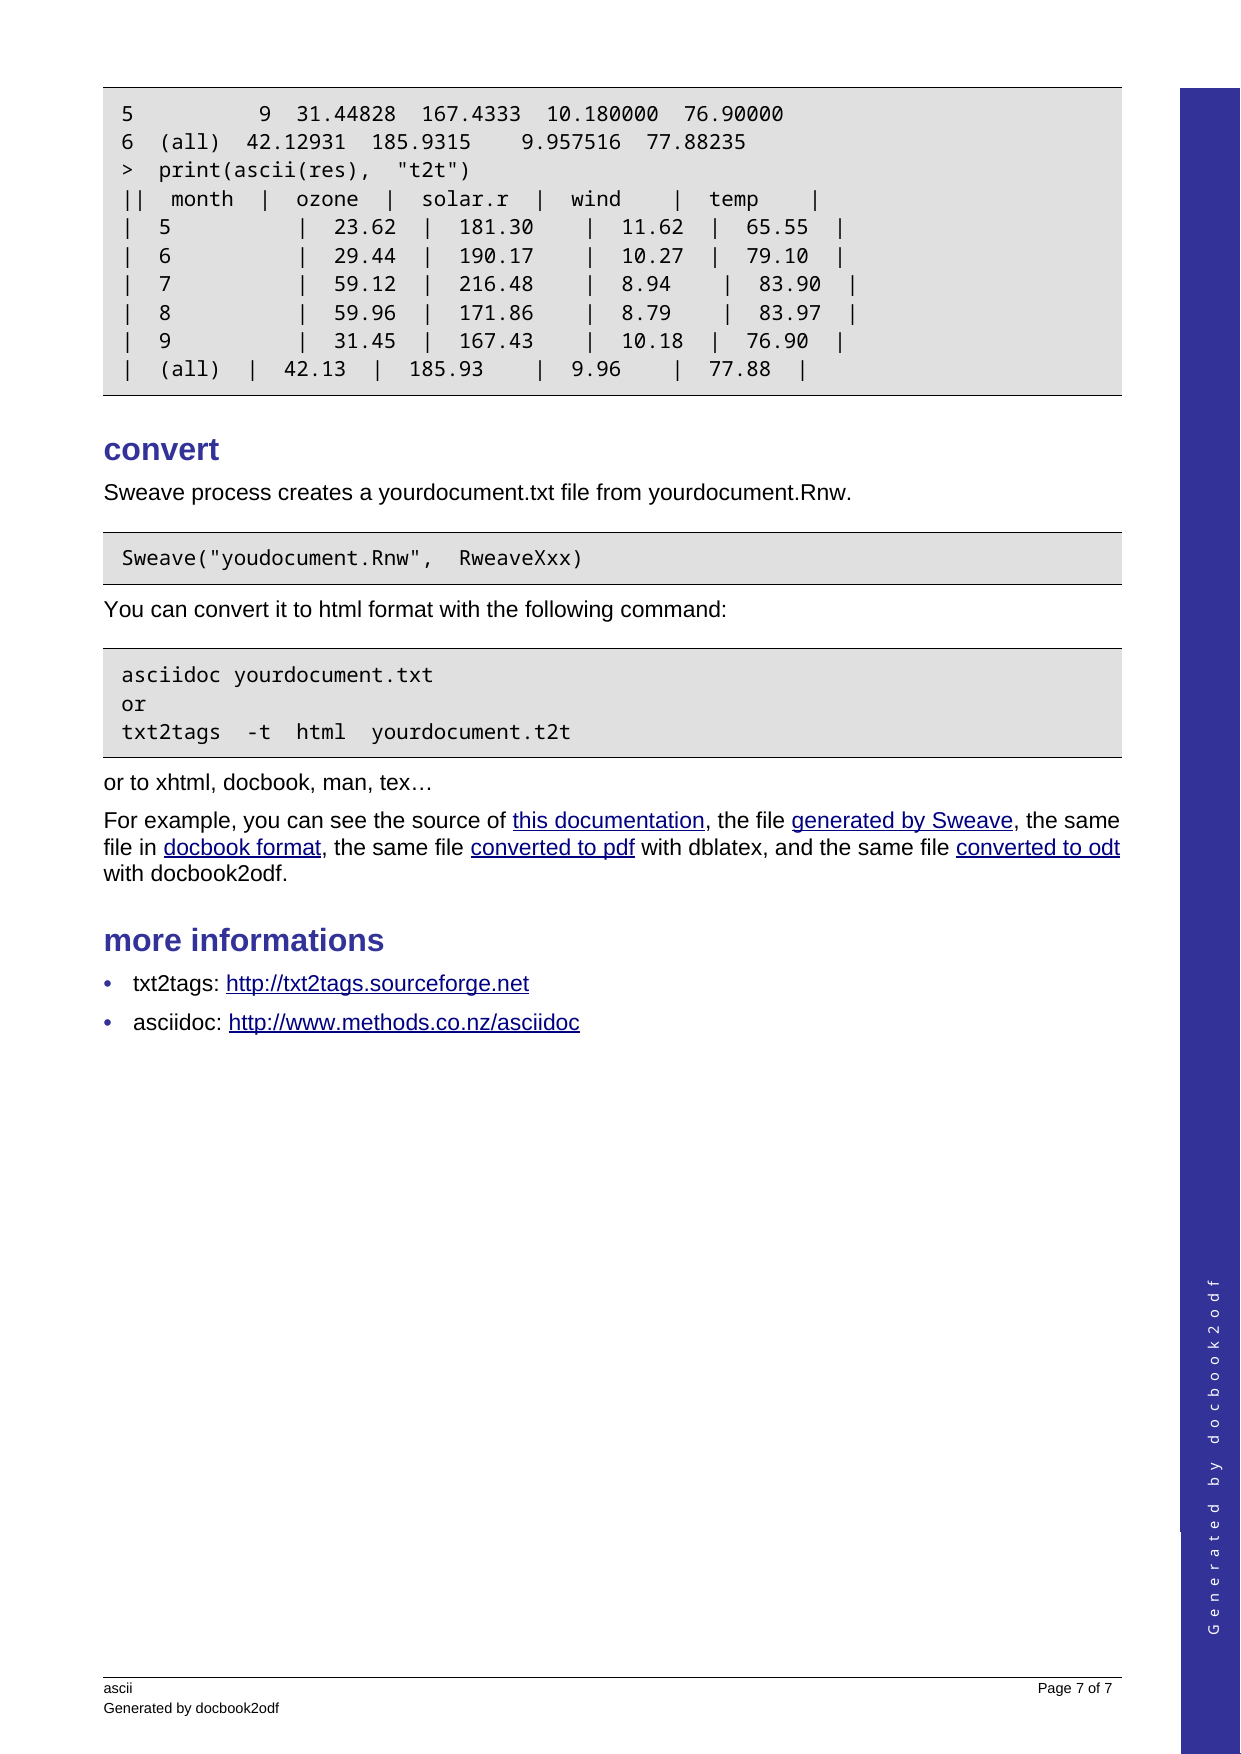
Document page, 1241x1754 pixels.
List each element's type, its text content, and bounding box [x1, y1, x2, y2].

text 5 9 31.44828 167.4333 10.180000 76.90000 [103, 88, 1122, 127]
subtitle more informations [103, 922, 1122, 959]
text or [103, 689, 1122, 705]
text Sweave("youdocument.Rnw", RweaveXxx) [103, 533, 1122, 584]
text || month | ozone | solar.r | wind | temp | [103, 184, 1122, 212]
text | (all) | 42.13 | 185.93 | 9.96 | 77.88 | [103, 343, 1122, 395]
list asciidoc: http://www.methods.co.nz/asciidoc [103, 1008, 1122, 1035]
text | 6 | 29.44 | 190.17 | 10.27 | 79.10 | [103, 241, 1122, 269]
subtitle convert [103, 430, 1122, 467]
list txt2tags: http://txt2tags.sourceforge.net [103, 970, 1122, 997]
text | 9 | 31.45 | 167.43 | 10.18 | 76.90 | [103, 326, 1122, 343]
text or to xhtml, docbook, man, tex… [103, 769, 1122, 796]
text | 8 | 59.96 | 171.86 | 8.79 | 83.97 | [103, 298, 1122, 326]
text 6 (all) 42.12931 185.9315 9.957516 77.88235 [103, 127, 1122, 156]
text asciidoc yourdocument.txt [103, 649, 1122, 689]
text Sweave process creates a yourdocument.txt file from yourdocument.Rnw. [103, 479, 1122, 505]
text For example, you can see the source of this documentation, the file generated by Sweave, the same file in docbook format, the same file converted to pdf with dblatex, and the same file converted to odt with docbook2odf. [103, 807, 1122, 886]
text txt2tags -t html yourdocument.t2t [103, 705, 1122, 757]
text > print(ascii(res), "t2t") [103, 156, 1122, 184]
text You can convert it to html format with the following command: [103, 596, 1122, 622]
text | 5 | 23.62 | 181.30 | 11.62 | 65.55 | [103, 212, 1122, 241]
text | 7 | 59.12 | 216.48 | 8.94 | 83.90 | [103, 269, 1122, 298]
